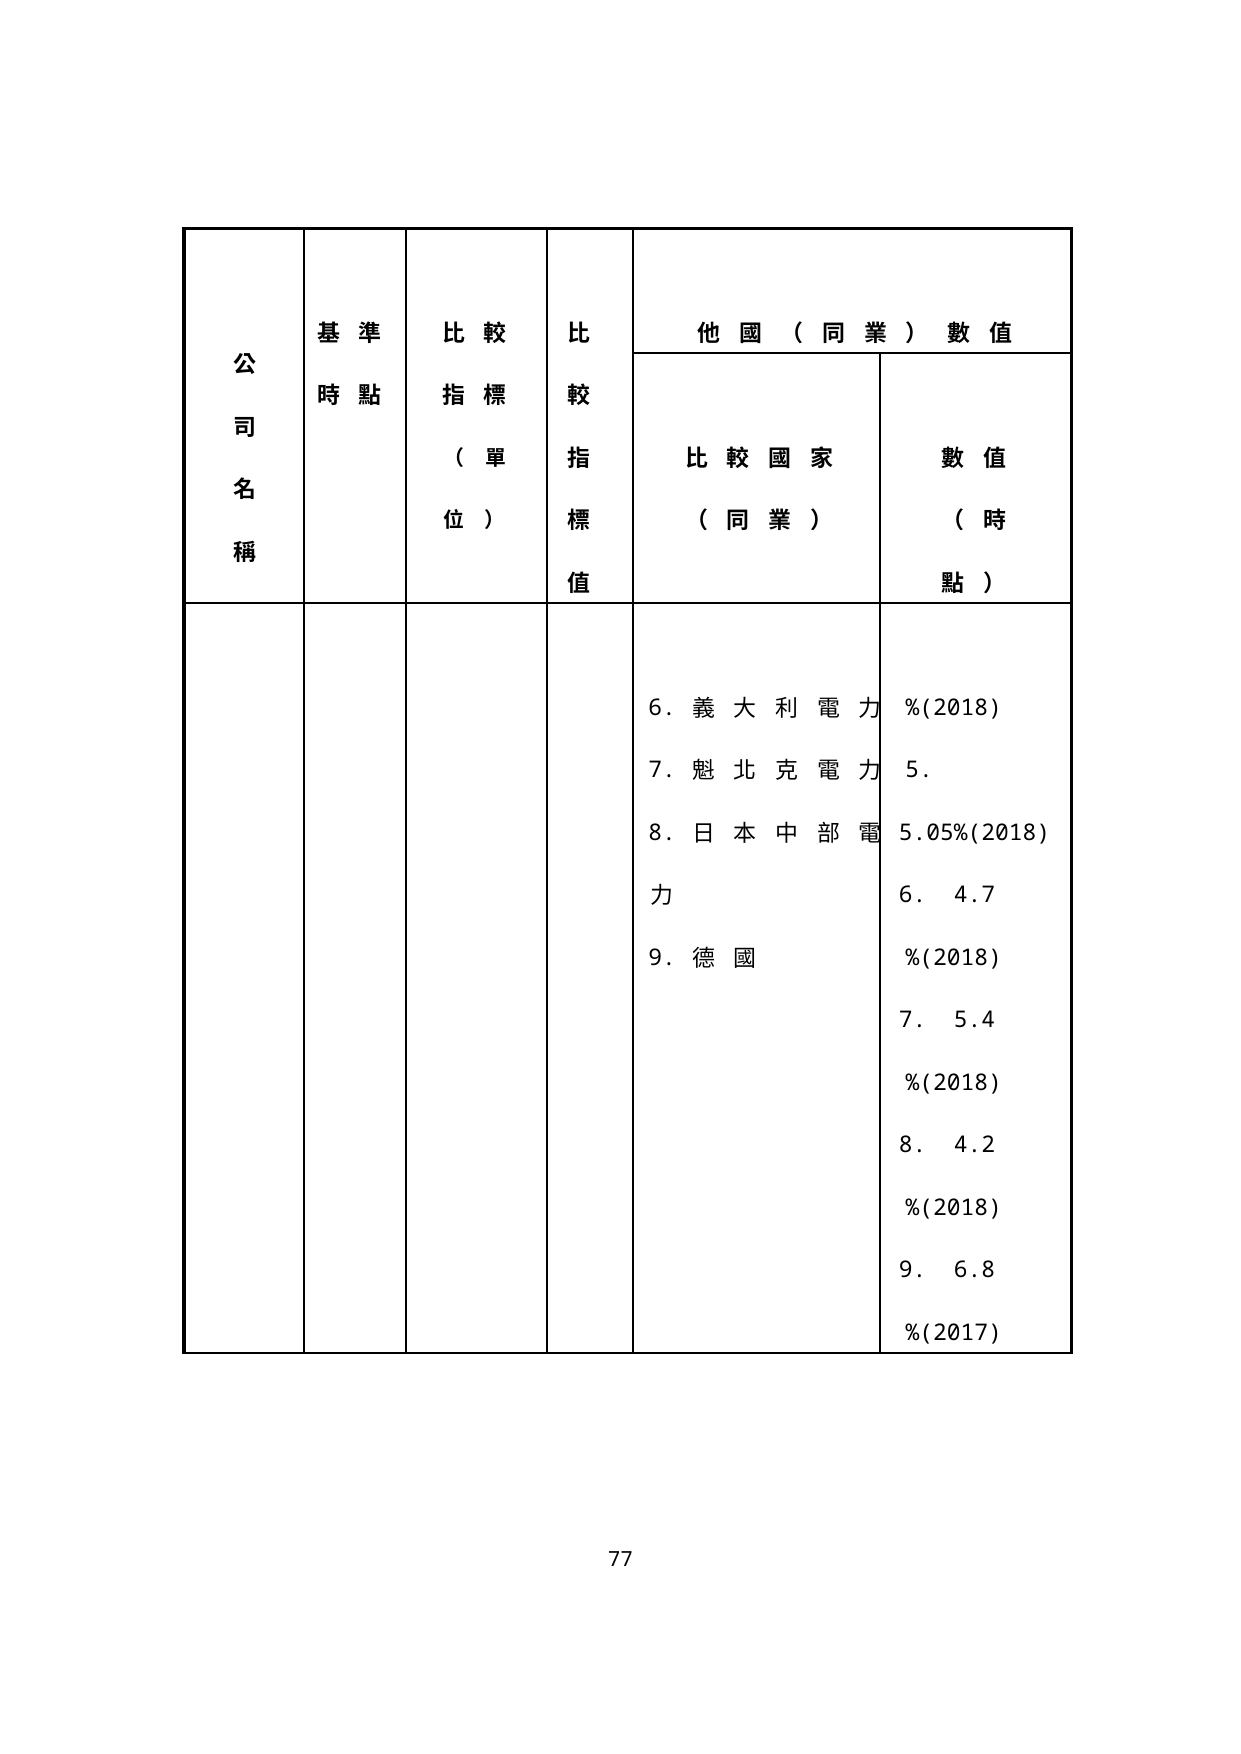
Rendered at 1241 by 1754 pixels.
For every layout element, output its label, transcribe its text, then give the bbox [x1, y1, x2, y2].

table_cell [305, 604, 405, 1352]
table_header 基準時點 [305, 230, 405, 602]
table_cell %(2018) 5. 5.05%(2018) 6. 4.7 %(2018) 7. 5.4 %(2018) 8. 4.2 %(2018) 9. 6.8 %(2017) [881, 604, 1070, 1352]
table_cell [548, 604, 632, 1352]
table_header 他國（同業）數值 [634, 230, 1070, 352]
table_header 比較指標值 [548, 230, 632, 602]
table_cell [407, 604, 546, 1352]
table_cell 比較國家（同業） [634, 354, 879, 602]
table_header 比較指標（單位） [407, 230, 546, 602]
table_header 公司名稱 [186, 230, 303, 602]
table_cell 6.義大利電力 7.魁北克電力 8.日本中部電力 9.德國 [634, 604, 879, 1352]
table_cell 數值（時點） [881, 354, 1070, 602]
table_cell [186, 604, 303, 1352]
